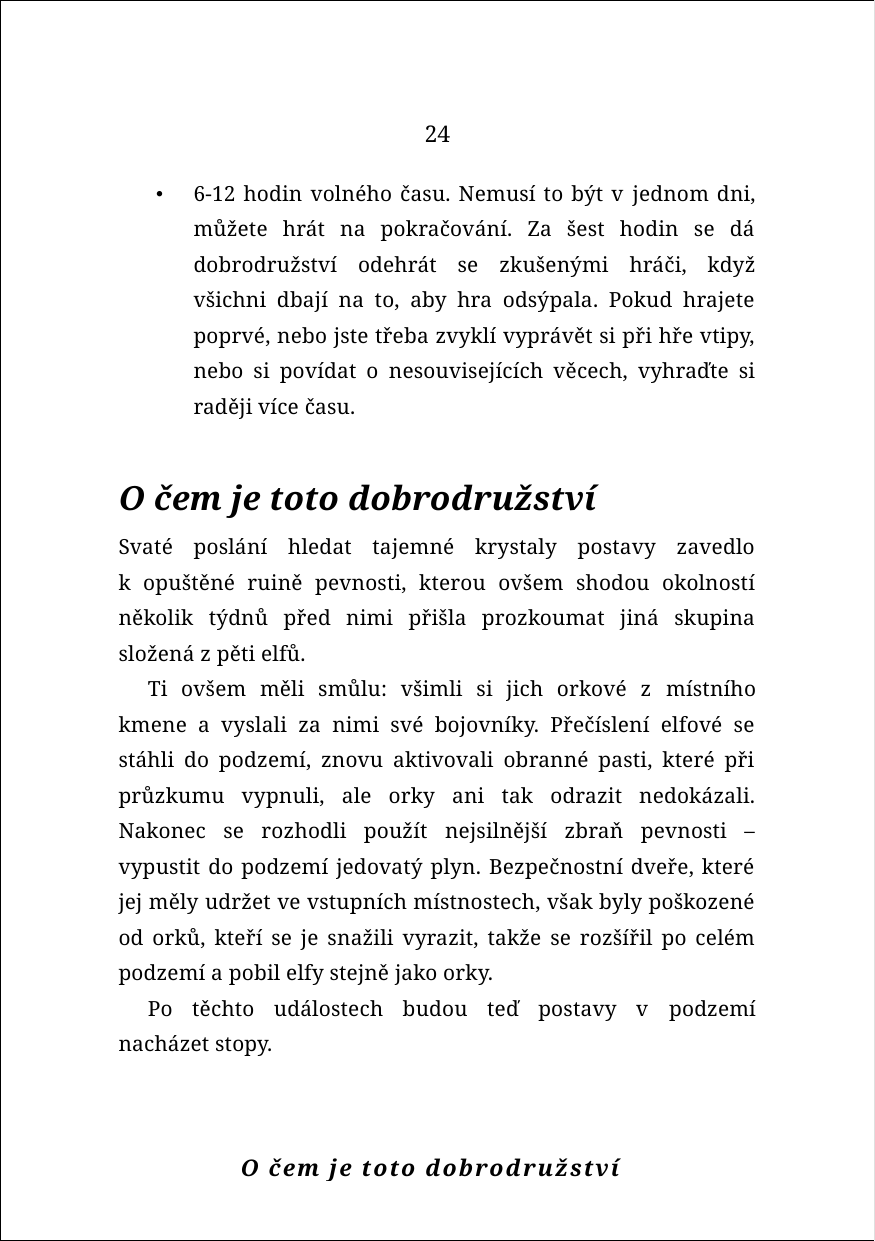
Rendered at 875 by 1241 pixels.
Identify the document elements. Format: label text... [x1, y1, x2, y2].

subtitle O⁠ čem je toto dobrodružství [118, 475, 756, 520]
list 6-12 hodin volného času. Nemusí to být v⁠ jednom dni, můžete hrát na pokračování. Za šest hodin se dá dobrodružství odehrát se zkušenými hráči, když všichni dbají na to, aby hra odsýpala. Pokud hrajete poprvé, nebo jste třeba zvyklí vyprávět si při hře vtipy, nebo si povídat o⁠ nesouvisejících věcech, vyhraďte si raději více času. [156, 179, 756, 421]
text Svaté poslání hledat tajemné krystaly postavy zavedlo k⁠ opuštěné ruině pevnosti, kterou ovšem shodou okolností několik týdnů před nimi přišla prozkoumat jiná skupina složená z⁠ pěti elfů. Ti ovšem měli smůlu: všimli si jich orkové z⁠ místního kmene a⁠ vyslali za nimi své bojovníky. Přečíslení elfové se stáhli do podzemí, znovu aktivovali obranné pasti, které při průzkumu vypnuli, ale orky ani tak odrazit nedokázali. Nakonec se rozhodli použít nejsilnější zbraň pevnosti – vypustit do podzemí jedovatý plyn. Bezpečnostní dveře, které jej měly udržet ve vstupních místnostech, však byly poškozené od orků, kteří se je snažili vyrazit, takže se rozšířil po celém podzemí a⁠ pobil elfy stejně jako orky. Po těchto událostech budou teď postavy v⁠ podzemí nacházet stopy. [118, 532, 756, 1058]
